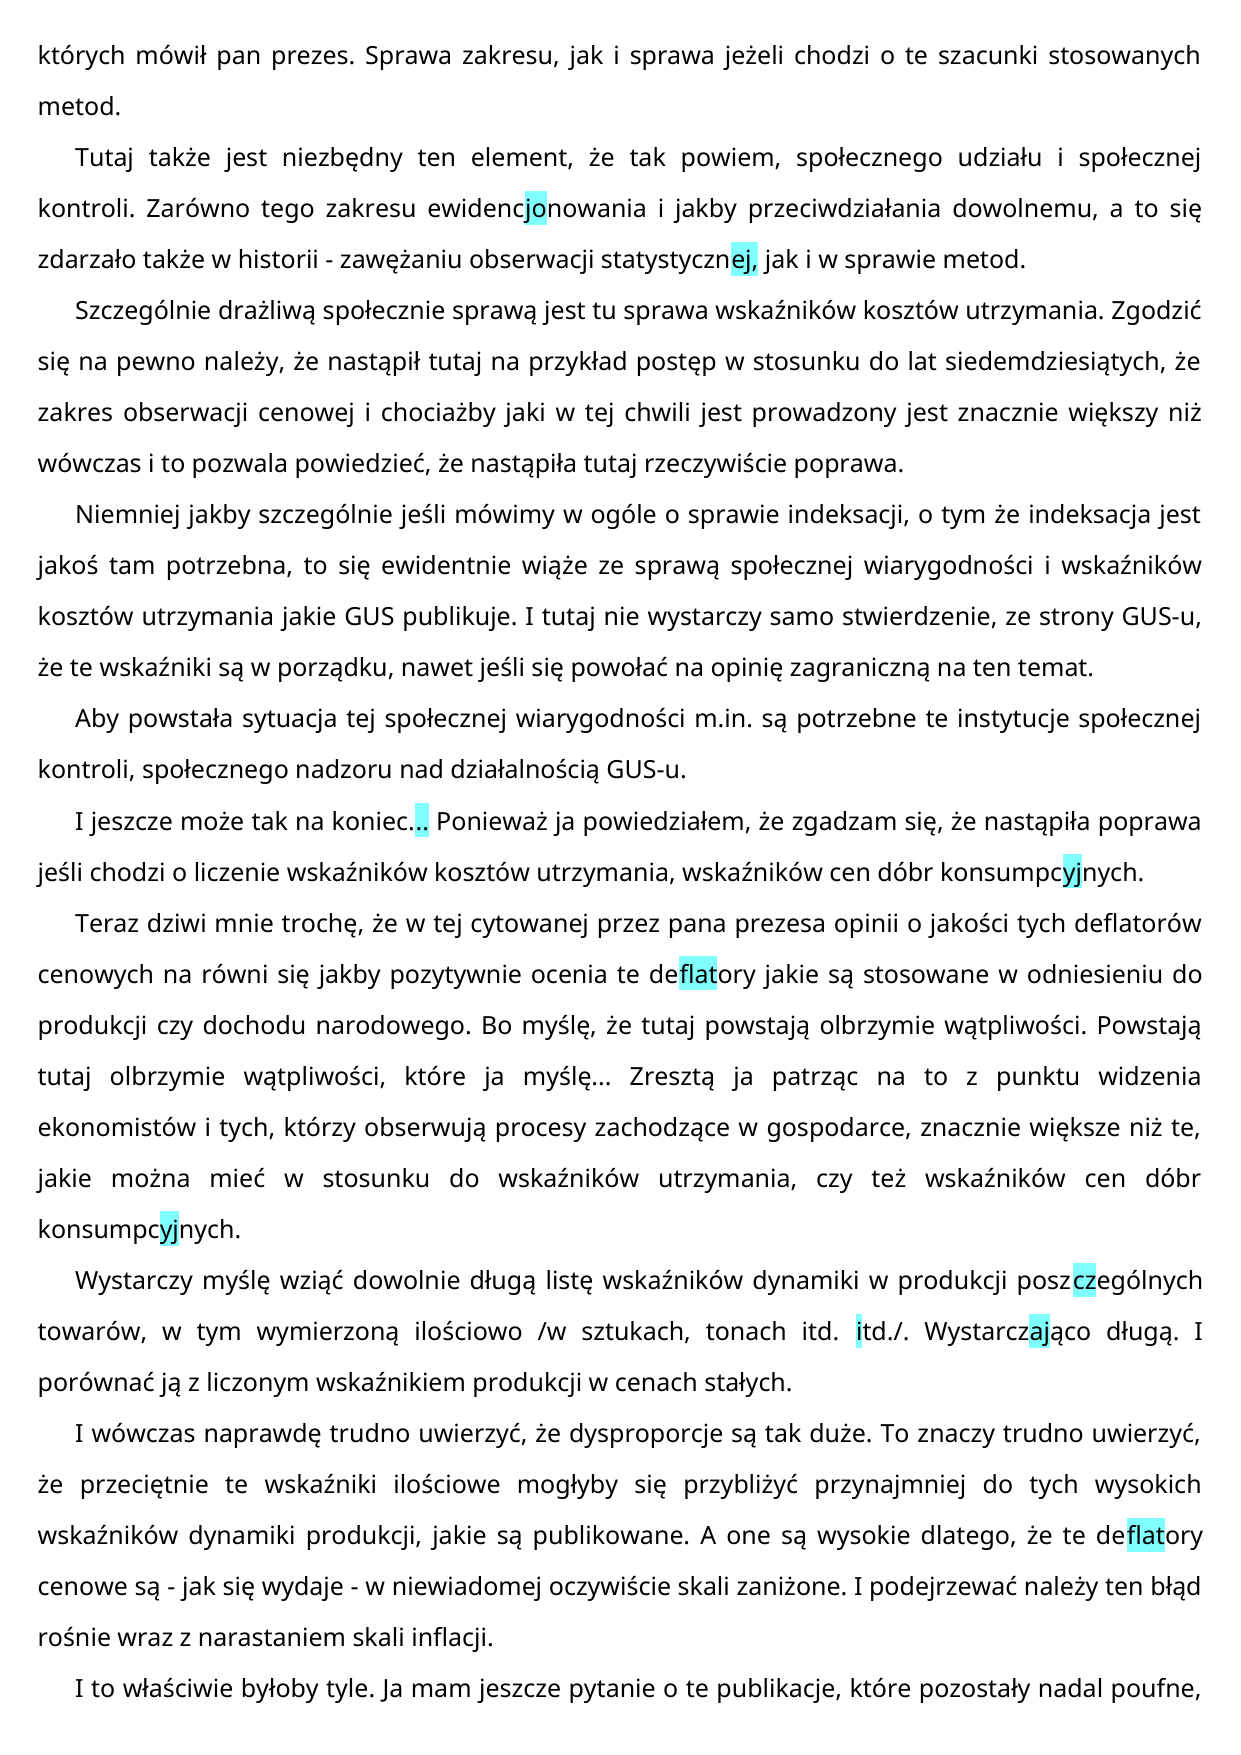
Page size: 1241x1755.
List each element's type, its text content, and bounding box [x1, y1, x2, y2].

text I to właściwie byłoby tyle. Ja mam jeszcze pytanie o te publikacje, które pozostały nadal poufne, [37, 1671, 1203, 1705]
text Niemniej jakby szczególnie jeśli mówimy w ogóle o sprawie indeksacji, o tym że indeksacja jest jakoś tam potrzebna, to się ewidentnie wiąże ze sprawą społecznej wiarygodności i wskaźników kosztów utrzymania jakie GUS publikuje. I tutaj nie wystarczy samo stwierdzenie, ze strony GUS-u, że te wskaźniki są w porządku, nawet jeśli się powołać na opinię zagraniczną na ten temat. [37, 497, 1203, 684]
text Teraz dziwi mnie trochę, że w tej cytowanej przez pana prezesa opinii o jakości tych deflatorów cenowych na równi się jakby pozytywnie ocenia te deflatory jakie są stosowane w odniesieniu do produkcji czy dochodu narodowego. Bo myślę, że tutaj powstają olbrzymie wątpliwości. Powstają tutaj olbrzymie wątpliwości, które ja myślę... Zresztą ja patrząc na to z punktu widzenia ekonomistów i tych, którzy obserwują procesy zachodzące w gospodarce, znacznie większe niż te, jakie można mieć w stosunku do wskaźników utrzymania, czy też wskaźników cen dóbr konsumpcyjnych. [37, 905, 1203, 1246]
text Tutaj także jest niezbędny ten element, że tak powiem, społecznego udziału i społecznej kontroli. Zarówno tego zakresu ewidencjonowania i jakby przeciwdziałania dowolnemu, a to się zdarzało także w historii - zawężaniu obserwacji statystycznej, jak i w sprawie metod. [37, 139, 1203, 276]
text I wówczas naprawdę trudno uwierzyć, że dysproporcje są tak duże. To znaczy trudno uwierzyć, że przeciętnie te wskaźniki ilościowe mogłyby się przybliżyć przynajmniej do tych wysokich wskaźników dynamiki produkcji, jakie są publikowane. A one są wysokie dlatego, że te deflatory cenowe są - jak się wydaje - w niewiadomej oczywiście skali zaniżone. I podejrzewać należy ten błąd rośnie wraz z narastaniem skali inflacji. [37, 1416, 1203, 1654]
text których mówił pan prezes. Sprawa zakresu, jak i sprawa jeżeli chodzi o te szacunki stosowanych metod. [37, 37, 1203, 123]
text Szczególnie drażliwą społecznie sprawą jest tu sprawa wskaźników kosztów utrzymania. Zgodzić się na pewno należy, że nastąpił tutaj na przykład postęp w stosunku do lat siedemdziesiątych, że zakres obserwacji cenowej i chociażby jaki w tej chwili jest prowadzony jest znacznie większy niż wówczas i to pozwala powiedzieć, że nastąpiła tutaj rzeczywiście poprawa. [37, 293, 1203, 480]
text Aby powstała sytuacja tej społecznej wiarygodności m.in. są potrzebne te instytucje społecznej kontroli, społecznego nadzoru nad działalnością GUS-u. [37, 701, 1203, 786]
text Wystarczy myślę wziąć dowolnie długą listę wskaźników dynamiki w produkcji poszczególnych towarów, w tym wymierzoną ilościowo /w sztukach, tonach itd. itd./. Wystarczająco długą. I porównać ją z liczonym wskaźnikiem produkcji w cenach stałych. [37, 1262, 1203, 1399]
text I jeszcze może tak na koniec... Ponieważ ja powiedziałem, że zgadzam się, że nastąpiła poprawa jeśli chodzi o liczenie wskaźników kosztów utrzymania, wskaźników cen dóbr konsumpcyjnych. [37, 803, 1203, 888]
